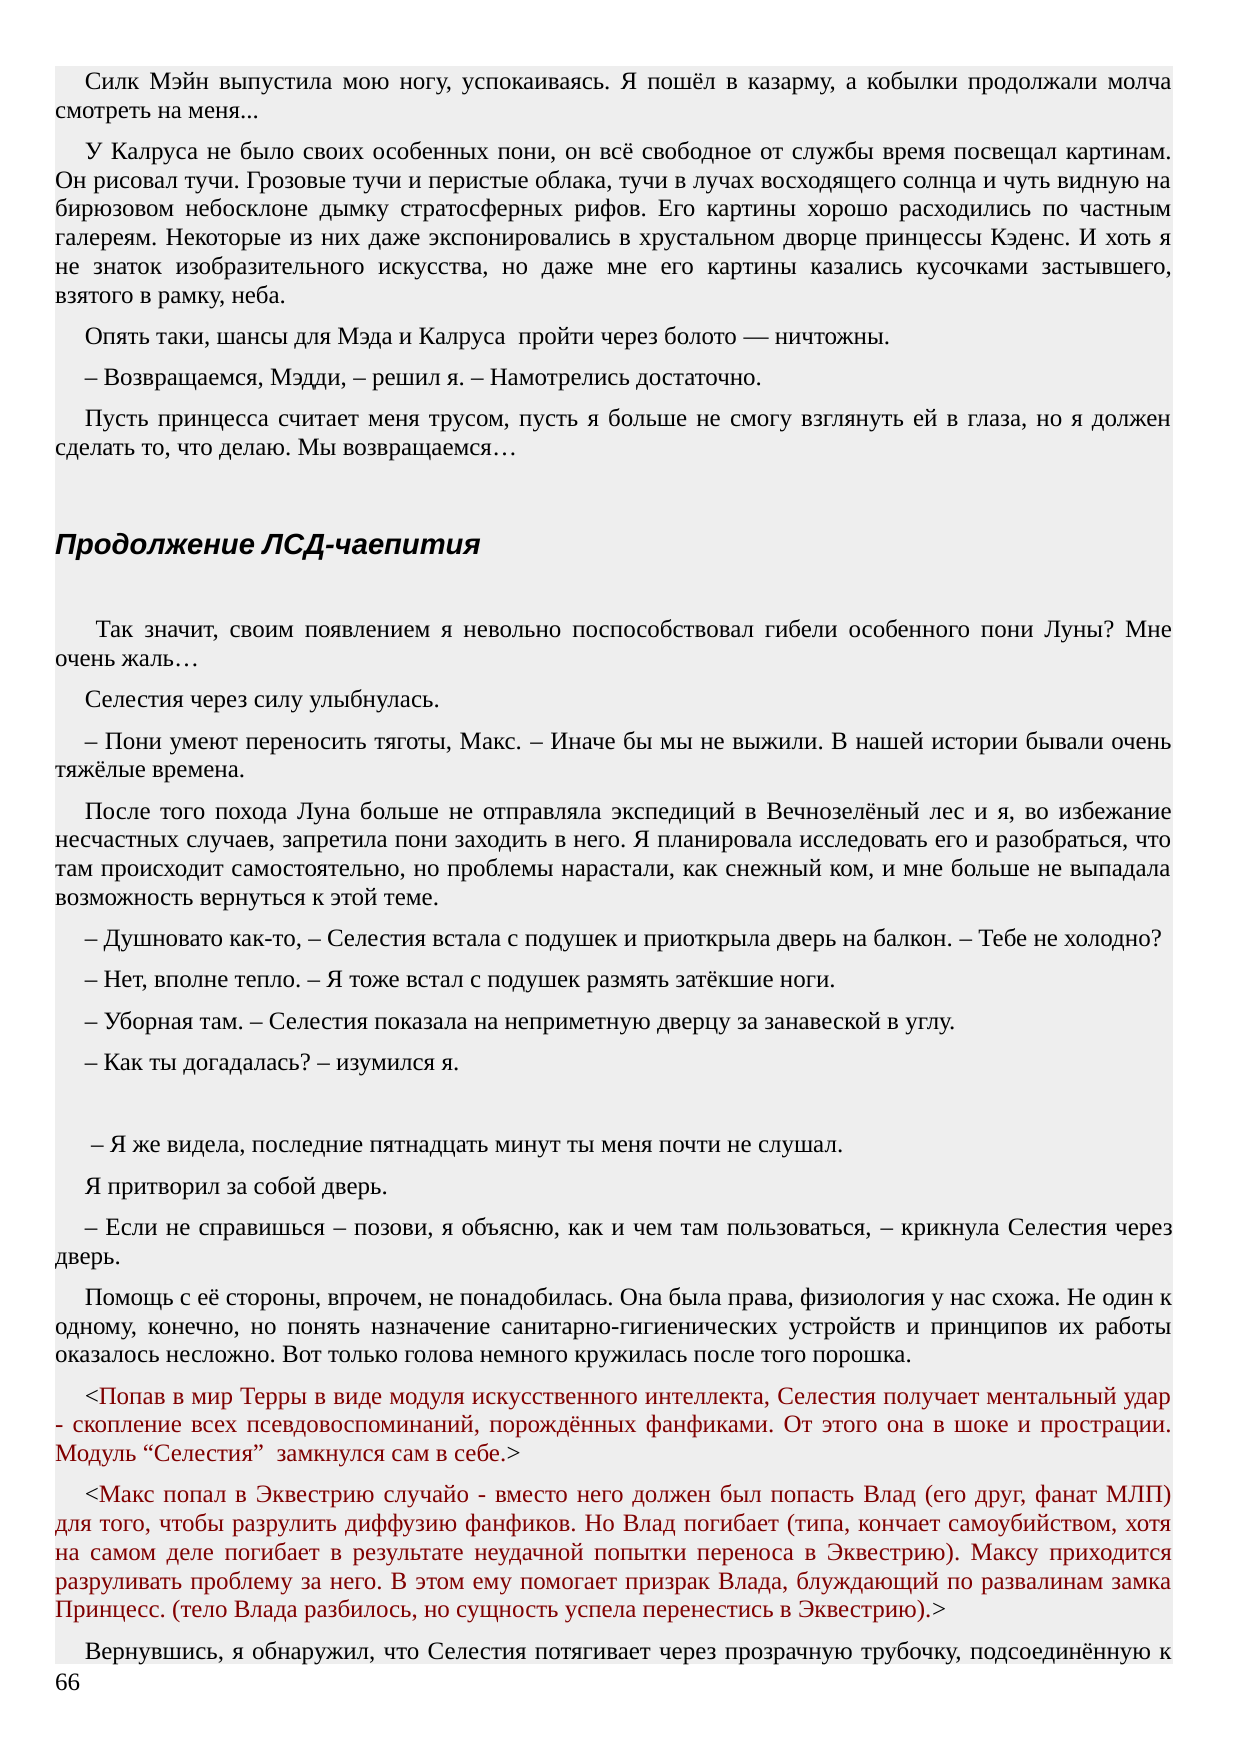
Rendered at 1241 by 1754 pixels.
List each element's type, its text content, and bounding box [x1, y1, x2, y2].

text <Попав в мир Терры в виде модуля искусственного интеллекта, Селестия получает ментальный удар - скопление всех псевдовоспоминаний, порождённых фанфиками. От этого она в шоке и прострации. Модуль “Селестия” замкнулся сам в себе.> [55, 1381, 1173, 1467]
text Селестия через силу улыбнулась. [55, 684, 1173, 713]
text Помощь с её стороны, впрочем, не понадобилась. Она была права, физиология у нас схожа. Не один к одному, конечно, но понять назначение санитарно-гигиенических устройств и принципов их работы оказалось несложно. Вот только голова немного кружилась после того порошка. [55, 1282, 1173, 1368]
text – Пони умеют переносить тяготы, Макс. – Иначе бы мы не выжили. В нашей истории бывали очень тяжёлые времена. [55, 726, 1173, 783]
text – Уборная там. – Селестия показала на неприметную дверцу за занавеской в углу. [55, 1006, 1173, 1034]
text Опять таки, шансы для Мэда и Калруса пройти через болото — ничтожны. [55, 321, 1173, 350]
text Так значит, своим появлением я невольно поспособствовал гибели особенного пони Луны? Мне очень жаль… [55, 614, 1173, 672]
text У Калруса не было своих особенных пони, он всё свободное от службы время посвещал картинам. Он рисовал тучи. Грозовые тучи и перистые облака, тучи в лучах восходящего солнца и чуть видную на бирюзовом небосклоне дымку стратосферных рифов. Его картины хорошо расходились по частным галереям. Некоторые из них даже экспонировались в хрустальном дворце принцессы Кэденс. И хоть я не знаток изобразительного искусства, но даже мне его картины казались кусочками застывшего, взятого в рамку, неба. [55, 136, 1173, 308]
text После того похода Луна больше не отправляла экспедиций в Вечнозелёный лес и я, во избежание несчастных случаев, запретила пони заходить в него. Я планировала исследовать его и разобраться, что там происходит самостоятельно, но проблемы нарастали, как снежный ком, и мне больше не выпадала возможность вернуться к этой теме. [55, 796, 1173, 911]
text – Нет, вполне тепло. – Я тоже встал с подушек размять затёкшие ноги. [55, 964, 1173, 993]
text – Возвращаемся, Мэдди, – решил я. – Намотрелись достаточно. [55, 362, 1173, 391]
subtitle Продолжение ЛСД-чаепития [55, 527, 1173, 561]
text <Макс попал в Эквестрию случайо - вместо него должен был попасть Влад (его друг, фанат МЛП) для того, чтобы разрулить диффузию фанфиков. Но Влад погибает (типа, кончает самоубийством, хотя на самом деле погибает в результате неудачной попытки переноса в Эквестрию). Максу приходится разруливать проблему за него. В этом ему помогает призрак Влада, блуждающий по развалинам замка Принцесс. (тело Влада разбилось, но сущность успела перенестись в Эквестрию).> [55, 1479, 1173, 1623]
text Силк Мэйн выпустила мою ногу, успокаиваясь. Я пошёл в казарму, а кобылки продолжали молча смотреть на меня... [55, 66, 1173, 123]
text Вернувшись, я обнаружил, что Селестия потягивает через прозрачную трубочку, подсоединённую к [55, 1636, 1173, 1664]
text – Я же видела, последние пятнадцать минут ты меня почти не слушал. [55, 1129, 1173, 1158]
text – Если не справишься – позови, я объясню, как и чем там пользоваться, – крикнула Селестия через дверь. [55, 1212, 1173, 1269]
text – Душновато как-то, – Селестия встала с подушек и приоткрыла дверь на балкон. – Тебе не холодно? [55, 923, 1173, 952]
text Пусть принцесса считает меня трусом, пусть я больше не смогу взглянуть ей в глаза, но я должен сделать то, что делаю. Мы возвращаемся… [55, 403, 1173, 461]
text Я притворил за собой дверь. [55, 1171, 1173, 1199]
text – Как ты догадалась? – изумился я. [55, 1047, 1173, 1076]
